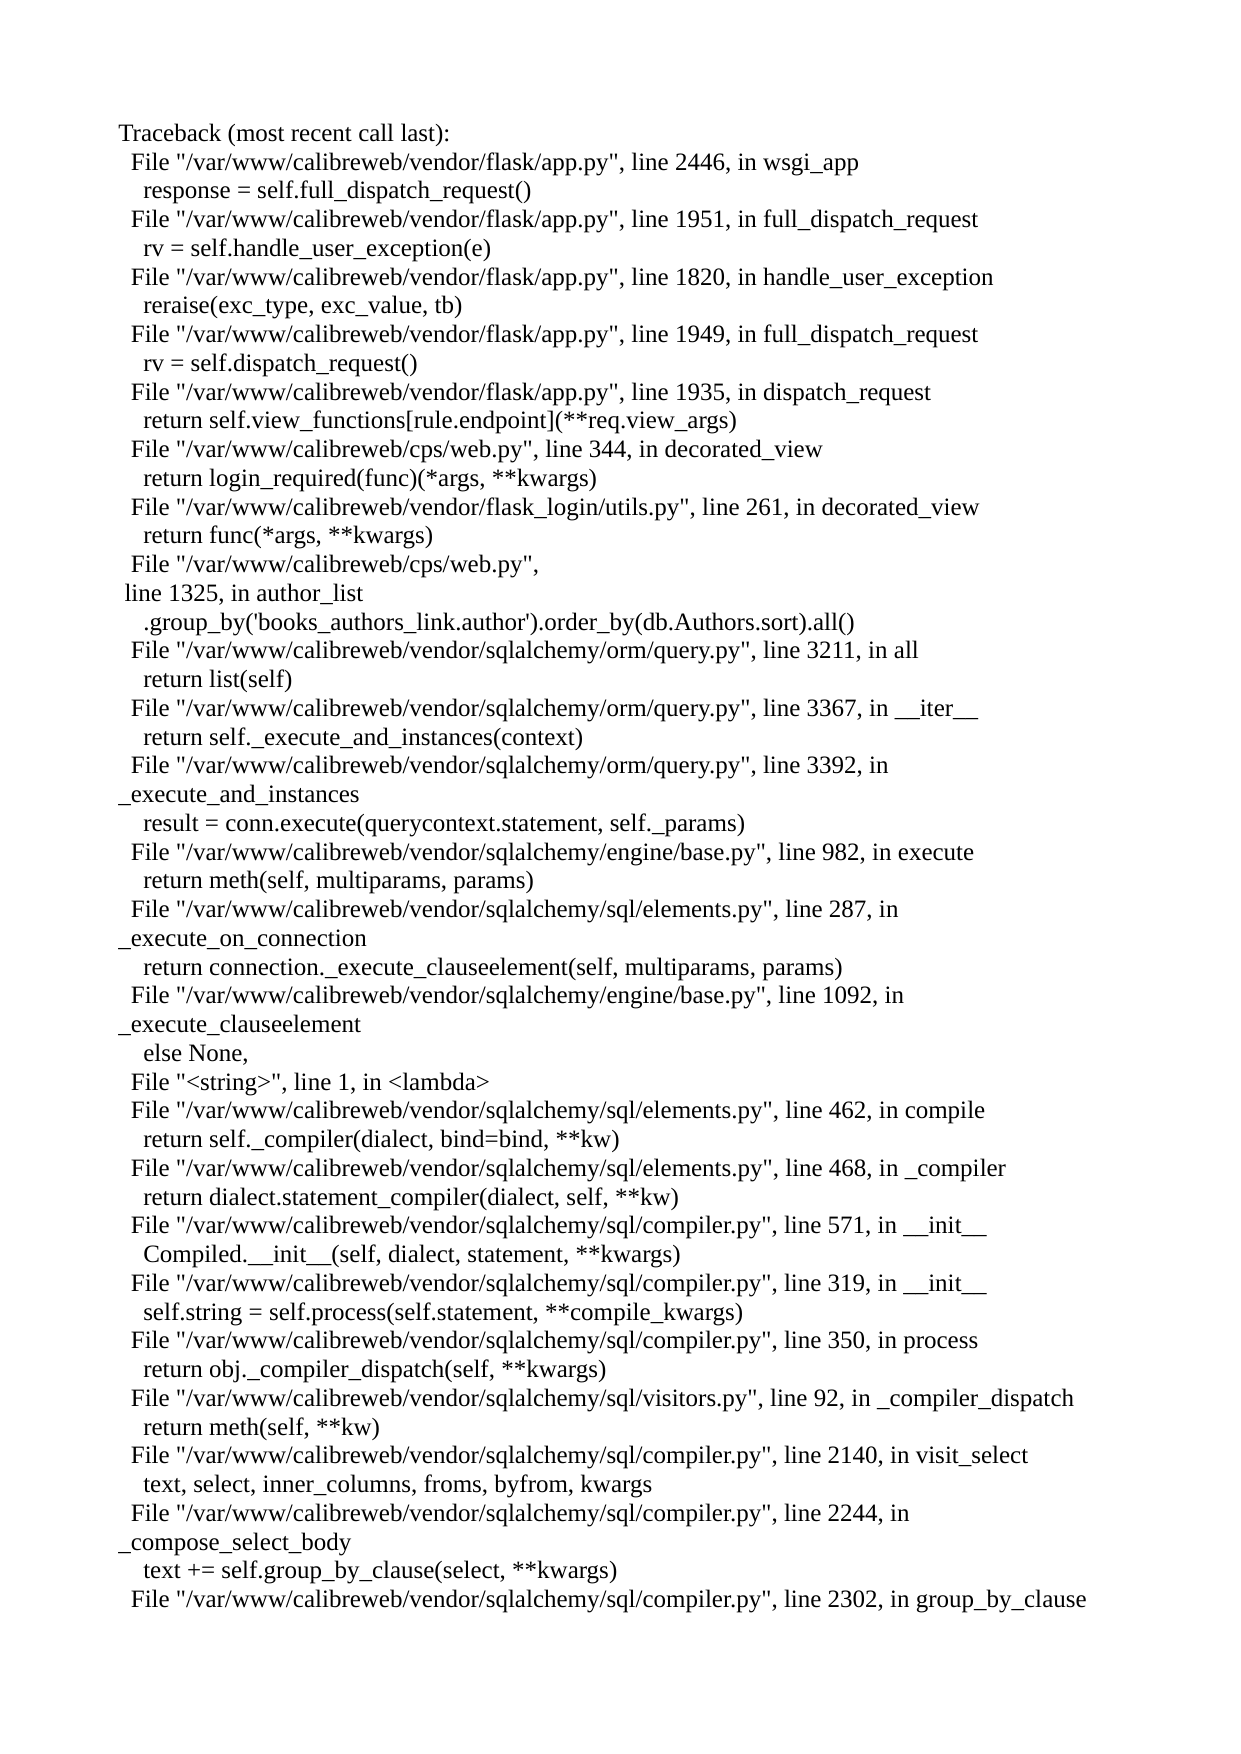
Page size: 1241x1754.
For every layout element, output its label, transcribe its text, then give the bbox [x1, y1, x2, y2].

text line 1325, in author_list .group_by('books_authors_link.author').order_by(db.Authors.sort).all() File "/var/www/calibreweb/vendor/sqlalchemy/orm/query.py", line 3211, in all return list(self) File "/var/www/calibreweb/vendor/sqlalchemy/orm/query.py", line 3367, in __iter__ return self._execute_and_instances(context) File "/var/www/calibreweb/vendor/sqlalchemy/orm/query.py", line 3392, in _execute_and_instances result = conn.execute(querycontext.statement, self._params) File "/var/www/calibreweb/vendor/sqlalchemy/engine/base.py", line 982, in execute return meth(self, multiparams, params) File "/var/www/calibreweb/vendor/sqlalchemy/sql/elements.py", line 287, in _execute_on_connection return connection._execute_clauseelement(self, multiparams, params) File "/var/www/calibreweb/vendor/sqlalchemy/engine/base.py", line 1092, in _execute_clauseelement else None, File "<string>", line 1, in <lambda> File "/var/www/calibreweb/vendor/sqlalchemy/sql/elements.py", line 462, in compile return self._compiler(dialect, bind=bind, **kw) File "/var/www/calibreweb/vendor/sqlalchemy/sql/elements.py", line 468, in _compiler return dialect.statement_compiler(dialect, self, **kw) File "/var/www/calibreweb/vendor/sqlalchemy/sql/compiler.py", line 571, in __init__ Compiled.__init__(self, dialect, statement, **kwargs) File "/var/www/calibreweb/vendor/sqlalchemy/sql/compiler.py", line 319, in __init__ self.string = self.process(self.statement, **compile_kwargs) File "/var/www/calibreweb/vendor/sqlalchemy/sql/compiler.py", line 350, in process return obj._compiler_dispatch(self, **kwargs) File "/var/www/calibreweb/vendor/sqlalchemy/sql/visitors.py", line 92, in _compiler_dispatch return meth(self, **kw) File "/var/www/calibreweb/vendor/sqlalchemy/sql/compiler.py", line 2140, in visit_select text, select, inner_columns, froms, byfrom, kwargs File "/var/www/calibreweb/vendor/sqlalchemy/sql/compiler.py", line 2244, in _compose_select_body text += self.group_by_clause(select, **kwargs) File "/var/www/calibreweb/vendor/sqlalchemy/sql/compiler.py", line 2302, in group_by_clause [118, 578, 1122, 1613]
text Traceback (most recent call last): File "/var/www/calibreweb/vendor/flask/app.py", line 2446, in wsgi_app response = self.full_dispatch_request() File "/var/www/calibreweb/vendor/flask/app.py", line 1951, in full_dispatch_request rv = self.handle_user_exception(e) File "/var/www/calibreweb/vendor/flask/app.py", line 1820, in handle_user_exception reraise(exc_type, exc_value, tb) File "/var/www/calibreweb/vendor/flask/app.py", line 1949, in full_dispatch_request rv = self.dispatch_request() File "/var/www/calibreweb/vendor/flask/app.py", line 1935, in dispatch_request return self.view_functions[rule.endpoint](**req.view_args) File "/var/www/calibreweb/cps/web.py", line 344, in decorated_view return login_required(func)(*args, **kwargs) File "/var/www/calibreweb/vendor/flask_login/utils.py", line 261, in decorated_view return func(*args, **kwargs) File "/var/www/calibreweb/cps/web.py", [118, 118, 1122, 578]
